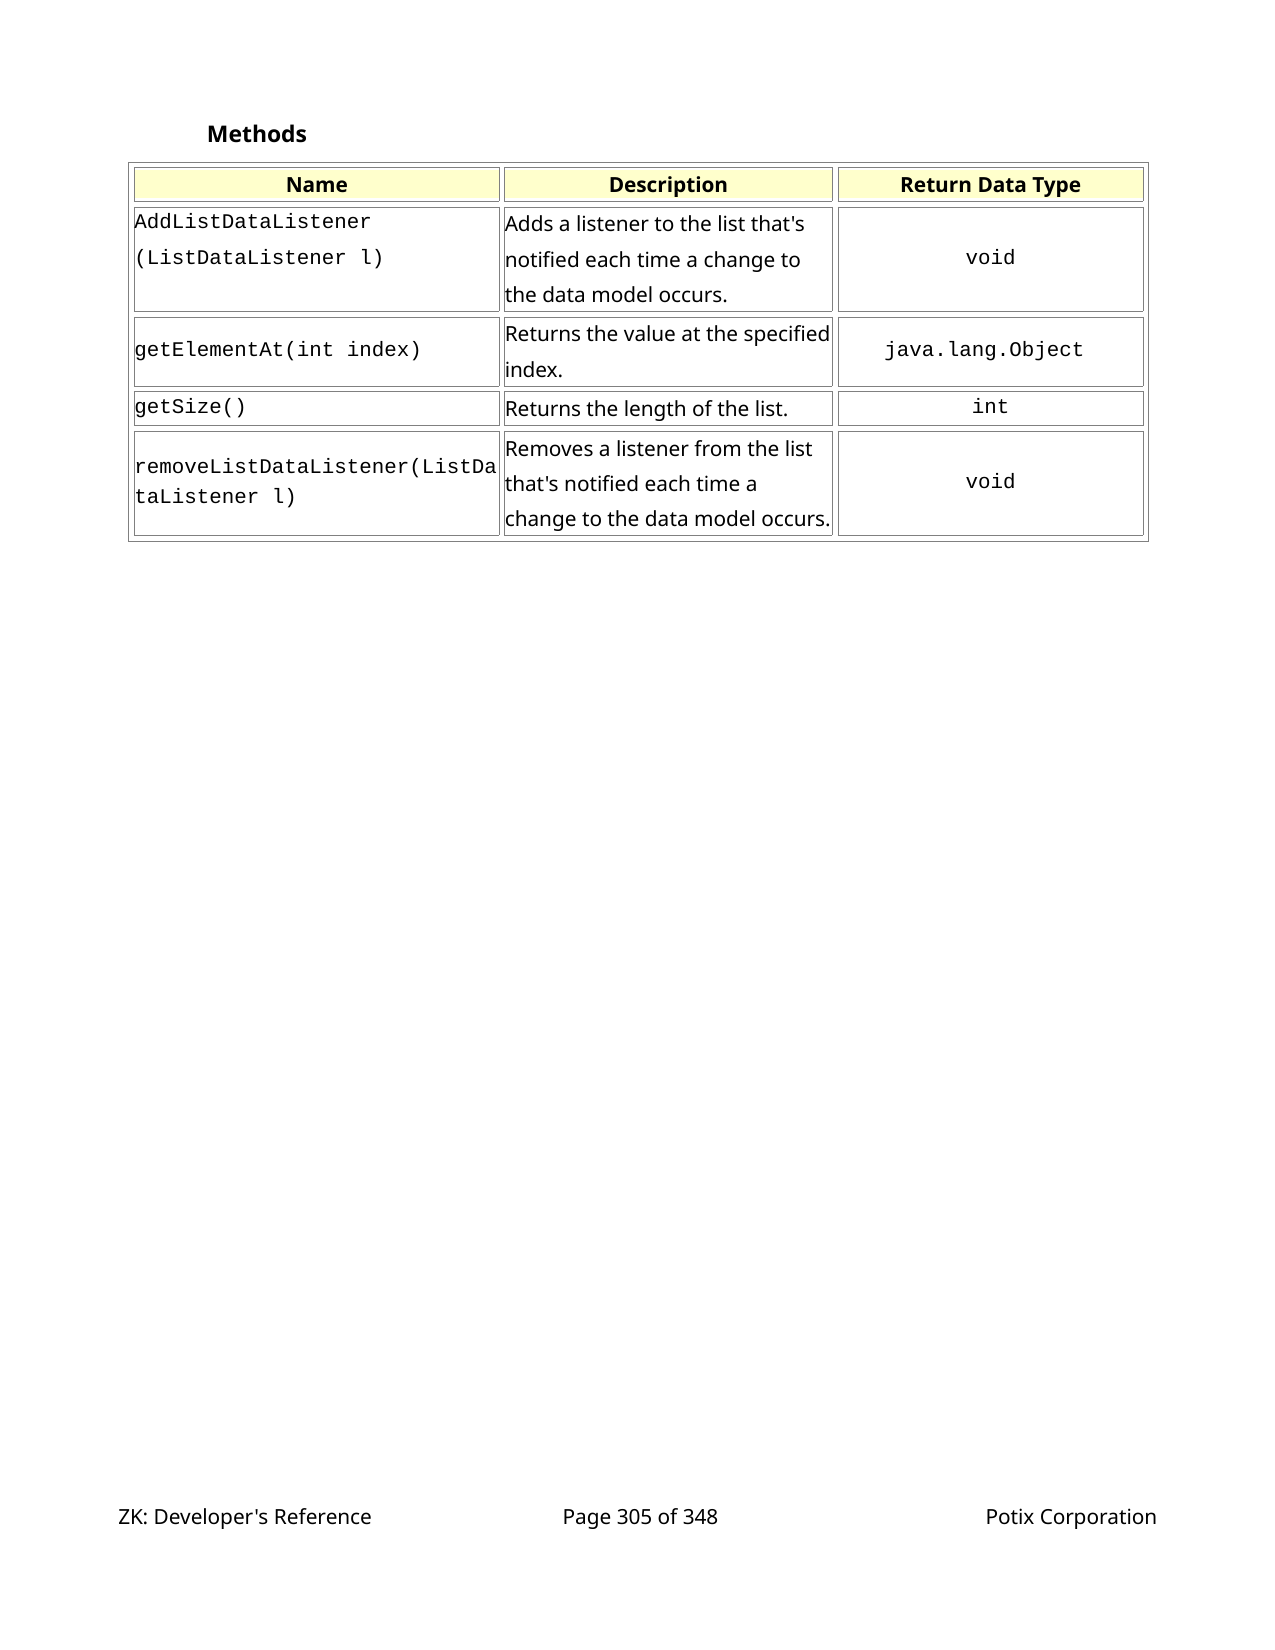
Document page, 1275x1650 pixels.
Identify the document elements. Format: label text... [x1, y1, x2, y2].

table_cell getElementAt(int index) [131, 311, 502, 386]
table_header Description [502, 163, 835, 201]
table_cell void [835, 201, 1146, 311]
table_cell Adds a listener to the list that's notified each time a change to the data model occurs. [502, 201, 835, 311]
subtitle Methods [207, 118, 1157, 149]
table_cell Returns the value at the specified index. [502, 311, 835, 386]
table_cell AddListDataListener (ListDataListener l) [131, 201, 502, 311]
table_cell Returns the length of the list. [502, 386, 835, 425]
table_cell getSize() [131, 386, 502, 425]
table_cell java.lang.Object [835, 311, 1146, 386]
table_cell removeListDataListener(ListDataListener l) [131, 425, 502, 535]
table_cell void [835, 425, 1146, 535]
table_header Return Data Type [835, 163, 1146, 201]
table_cell int [835, 386, 1146, 425]
table_cell Removes a listener from the list that's notified each time a change to the data model occurs. [502, 425, 835, 535]
table_header Name [131, 163, 502, 201]
